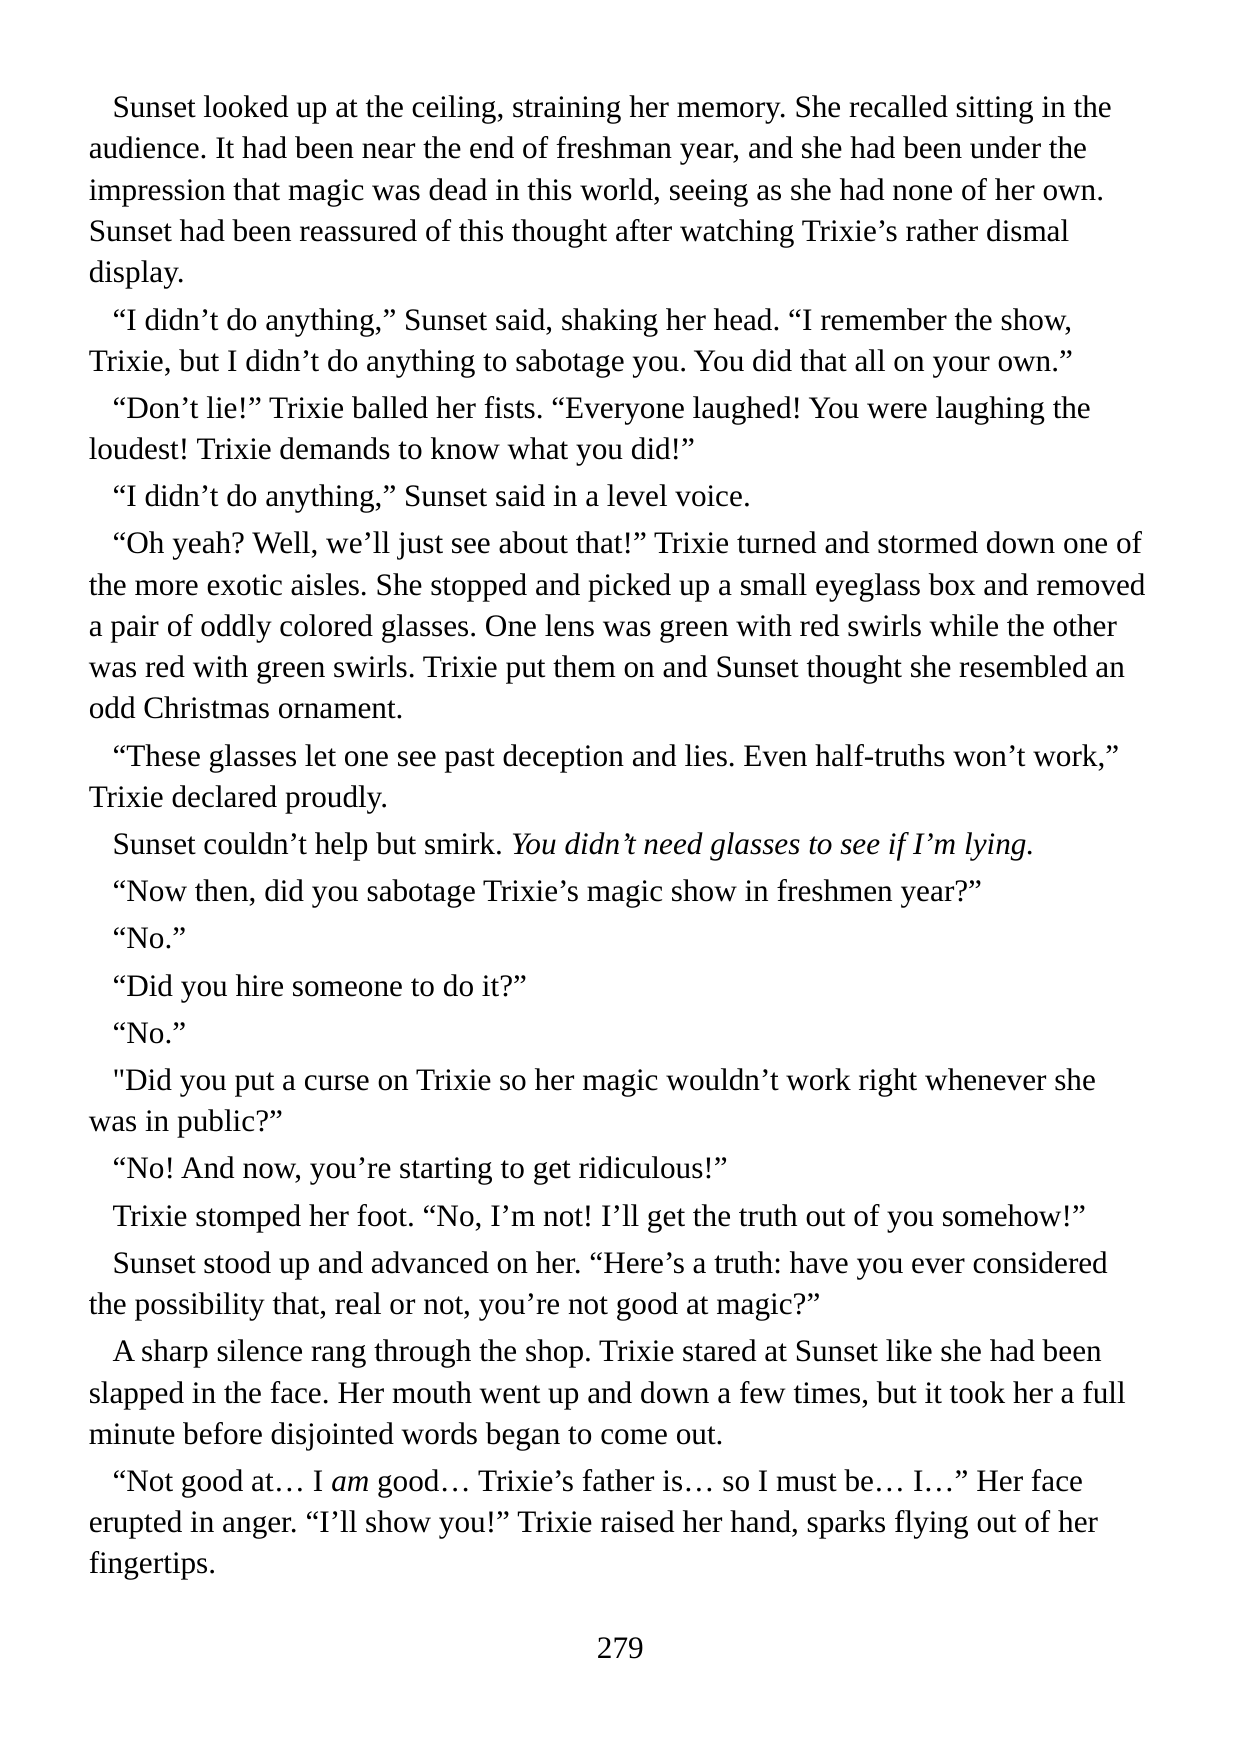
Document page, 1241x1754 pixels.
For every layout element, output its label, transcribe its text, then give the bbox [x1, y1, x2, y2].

text Trixie stomped her foot. “No, I’m not! I’ll get the truth out of you somehow!” [88, 1197, 1152, 1233]
text “Not good at… I am good… Trixie’s father is… so I must be… I…” Her face erupted in anger. “I’ll show you!” Trixie raised her hand, sparks flying out of her fingertips. [88, 1462, 1152, 1581]
text "Did you put a curse on Trixie so her magic wouldn’t work right whenever she was in public?” [88, 1061, 1152, 1138]
text “I didn’t do anything,” Sunset said, shaking her head. “I remember the show, Trixie, but I didn’t do anything to sabotage you. You did that all on your own.” [88, 301, 1152, 378]
text “No.” [88, 920, 1152, 956]
text A sharp silence rang through the shop. Trixie stared at Sunset like she had been slapped in the face. Her mouth went up and down a few times, but it took her a full minute before disjointed words began to come out. [88, 1333, 1152, 1451]
text “No! And now, you’re starting to get ridiculous!” [88, 1150, 1152, 1186]
text Sunset looked up at the ceiling, straining her memory. She recalled sitting in the audience. It had been near the end of freshman year, and she had been under the impression that magic was dead in this world, seeing as she had none of her own. Sunset had been reassured of this thought after watching Trixie’s rather dismal display. [88, 88, 1152, 289]
text Sunset stood up and advanced on her. “Here’s a truth: have you ever considered the possibility that, real or not, you’re not good at magic?” [88, 1244, 1152, 1321]
text “Now then, did you sabotage Trixie’s magic show in freshmen year?” [88, 873, 1152, 908]
text “Did you hire someone to do it?” [88, 967, 1152, 1003]
text “These glasses let one see past deception and lies. Even half-truths won’t work,” Trixie declared proudly. [88, 737, 1152, 814]
text Sunset couldn’t help but smirk. You didn’t need glasses to see if I’m lying. [88, 825, 1152, 861]
text “I didn’t do anything,” Sunset said in a level voice. [88, 478, 1152, 513]
text “Oh yeah? Well, we’ll just see about that!” Trixie turned and stormed down one of the more exotic aisles. She stopped and picked up a small eyeglass box and removed a pair of oddly colored glasses. One lens was green with red swirls while the other was red with green swirls. Trixie put them on and Sunset thought she resembled an odd Christmas ornament. [88, 525, 1152, 726]
text “No.” [88, 1014, 1152, 1050]
text “Don’t lie!” Trixie balled her fists. “Everyone laughed! You were laughing the loudest! Trixie demands to know what you did!” [88, 389, 1152, 466]
